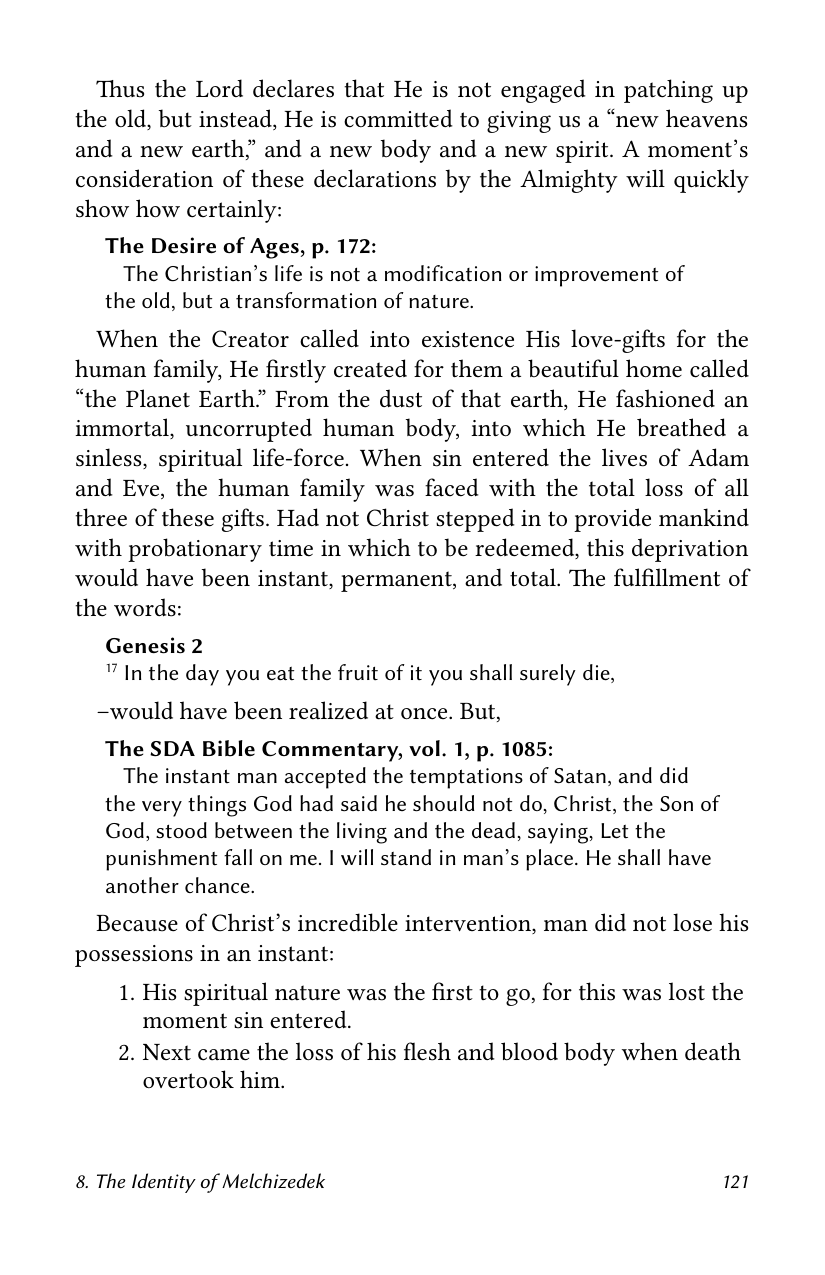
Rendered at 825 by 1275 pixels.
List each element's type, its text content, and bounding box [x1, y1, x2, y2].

text Because of Christ’s incredible intervention, man did not lose his possessions in an instant: [75, 909, 750, 967]
list His spiritual nature was the first to go, for this was lost the moment sin entered. [135, 978, 750, 1035]
text The SDA Bible Commentary, vol. 1, p. 1085: [105, 736, 750, 762]
text When the Creator called into existence His love-gifts for the human family, He firstly created for them a beautiful home called “the Planet Earth.” From the dust of that earth, He fashioned an immortal, uncorrupted human body, into which He breathed a sinless, spiritual life-force. When sin entered the lives of Adam and Eve, the human family was faced with the total loss of all three of these gifts. Had not Christ stepped in to provide mankind with probationary time in which to be redeemed, this deprivation would have been instant, permanent, and total. The fulfillment of the words: [75, 325, 750, 622]
list Next came the loss of his flesh and blood body when death overtook him. [135, 1038, 750, 1095]
text The instant man accepted the temptations of Satan, and did the very things God had said he should not do, Christ, the Son of God, stood between the living and the dead, saying, Let the punishment fall on me. I will stand in man’s place. He shall have another chance. [105, 763, 720, 899]
text 17 In the day you eat the fruit of it you shall surely die, [105, 660, 720, 686]
text Thus the Lord declares that He is not engaged in patching up the old, but instead, He is committed to giving us a “new heavens and a new earth,” and a new body and a new spirit. A moment’s consideration of these declarations by the Almighty will quickly show how certainly: [75, 75, 750, 223]
text The Desire of Ages, p. 172: [105, 233, 750, 259]
text Genesis 2 [105, 633, 750, 659]
text The Christian’s life is not a modification or improvement of the old, but a transformation of nature. [105, 261, 720, 314]
text –would have been realized at once. But, [75, 697, 750, 725]
